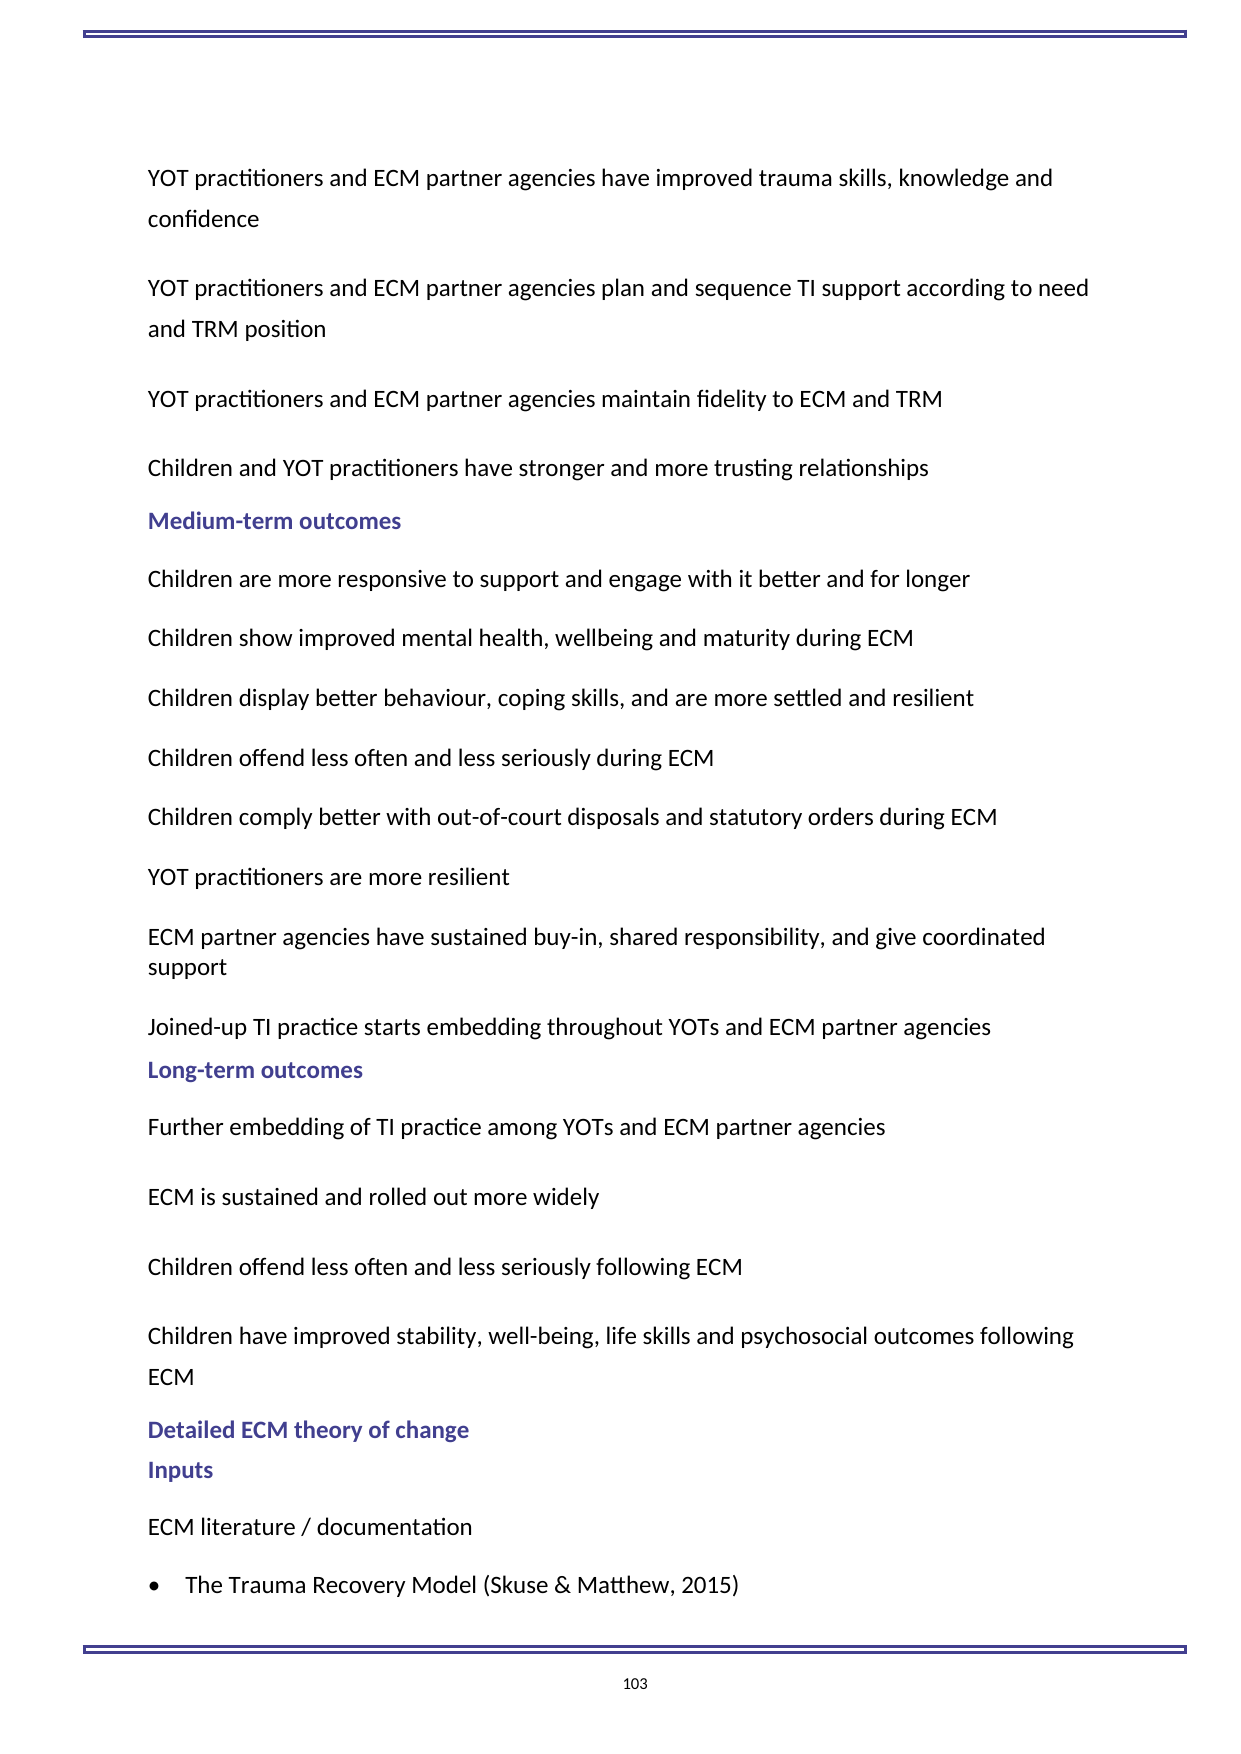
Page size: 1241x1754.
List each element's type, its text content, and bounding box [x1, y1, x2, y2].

text Long-term outcomes [148, 1054, 1122, 1094]
text Joined-up TI practice starts embedding throughout YOTs and ECM partner agencies [148, 1011, 1122, 1042]
text YOT practitioners and ECM partner agencies have improved trauma skills, knowledge and confidence [148, 162, 1122, 243]
text Children show improved mental health, wellbeing and maturity during ECM [148, 622, 1122, 653]
text Children comply better with out-of-court disposals and statutory orders during ECM [148, 801, 1122, 832]
text Children offend less often and less seriously during ECM [148, 742, 1122, 772]
text YOT practitioners and ECM partner agencies plan and sequence TI support according to need and TRM position [148, 273, 1122, 354]
text Detailed ECM theory of change [148, 1414, 1122, 1454]
text ECM literature / documentation [148, 1512, 1122, 1552]
text Further embedding of TI practice among YOTs and ECM partner agencies [148, 1111, 1122, 1152]
text • The Trauma Recovery Model (Skuse & Matthew, 2015) [148, 1569, 1122, 1609]
text ECM partner agencies have sustained buy-in, shared responsibility, and give coordinated support [148, 921, 1122, 982]
text Inputs [148, 1454, 1122, 1495]
text YOT practitioners are more resilient [148, 861, 1122, 892]
text Children have improved stability, well-being, life skills and psychosocial outcomes following ECM [148, 1320, 1122, 1401]
text YOT practitioners and ECM partner agencies maintain fidelity to ECM and TRM [148, 383, 1122, 423]
text Children and YOT practitioners have stronger and more trusting relationships [148, 452, 1122, 493]
text Medium-term outcomes [148, 506, 1122, 546]
text Children are more responsive to support and engage with it better and for longer [148, 563, 1122, 593]
text Children offend less often and less seriously following ECM [148, 1251, 1122, 1291]
text Children display better behaviour, coping skills, and are more settled and resilient [148, 682, 1122, 713]
text ECM is sustained and rolled out more widely [148, 1181, 1122, 1221]
